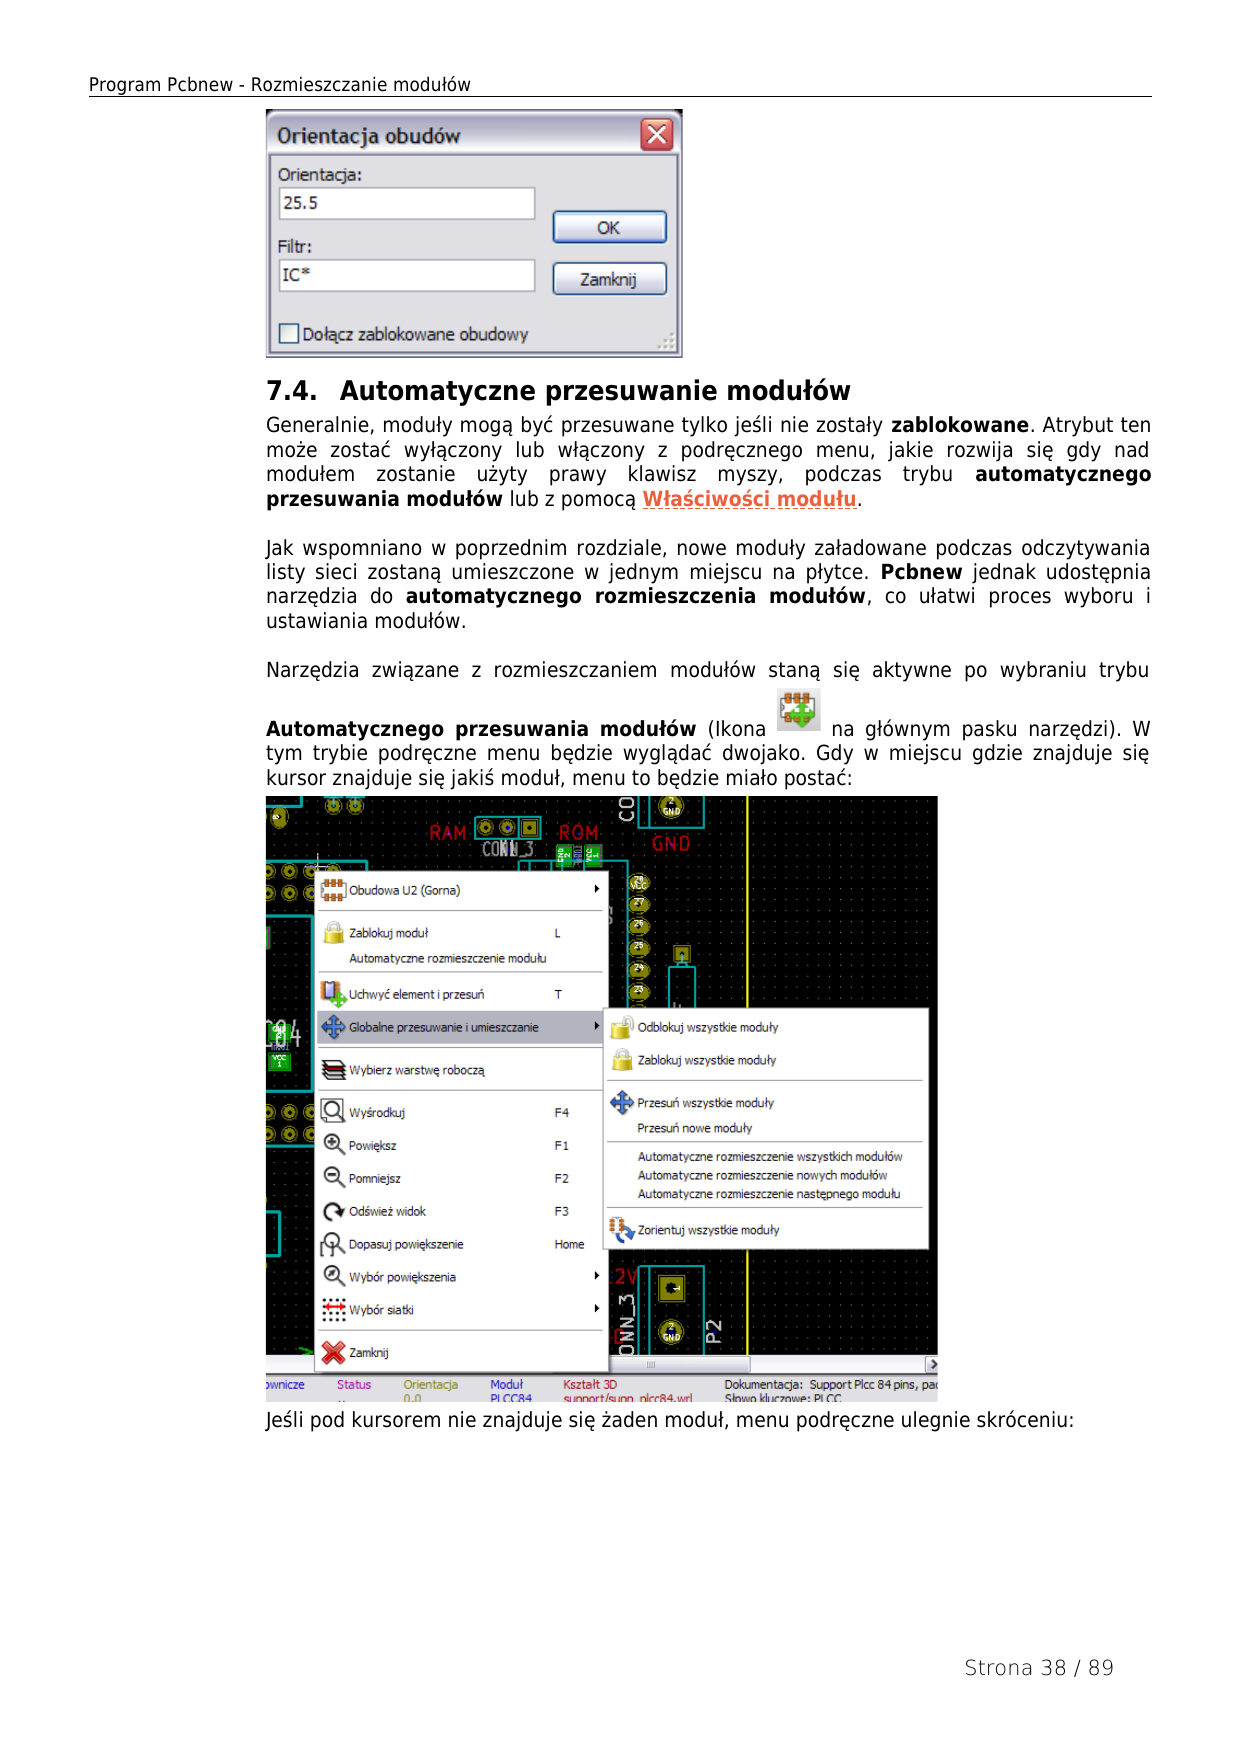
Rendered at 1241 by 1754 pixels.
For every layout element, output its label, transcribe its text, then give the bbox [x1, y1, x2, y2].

subtitle Automatyczne przesuwanie modułów [266, 376, 1152, 407]
picture [265, 796, 938, 1402]
text Generalnie, moduły mogą być przesuwane tylko jeśli nie zostały zablokowane. Atrybut ten może zostać wyłączony lub włączony z podręcznego menu, jakie rozwija się gdy nad modułem zostanie użyty prawy klawisz myszy, podczas trybu automatycznego przesuwania modułów lub z pomocą Właściwości modułu. [266, 413, 1152, 511]
text Narzędzia związane z rozmieszczaniem modułów staną się aktywne po wybraniu trybu Automatycznego przesuwania modułów (Ikona na głównym pasku narzędzi). W tym trybie podręczne menu będzie wyglądać dwojako. Gdy w miejscu gdzie znajduje się kursor znajduje się jakiś moduł, menu to będzie miało postać: [266, 658, 1152, 790]
text Jeśli pod kursorem nie znajduje się żaden moduł, menu podręczne ulegnie skróceniu: [266, 1408, 1152, 1432]
picture [265, 109, 683, 358]
text Jak wspomniano w poprzednim rozdziale, nowe moduły załadowane podczas odczytywania listy sieci zostaną umieszczone w jednym miejscu na płytce. Pcbnew jednak udostępnia narzędzia do automatycznego rozmieszczenia modułów, co ułatwi proces wyboru i ustawiania modułów. [266, 535, 1152, 633]
picture [777, 688, 821, 731]
